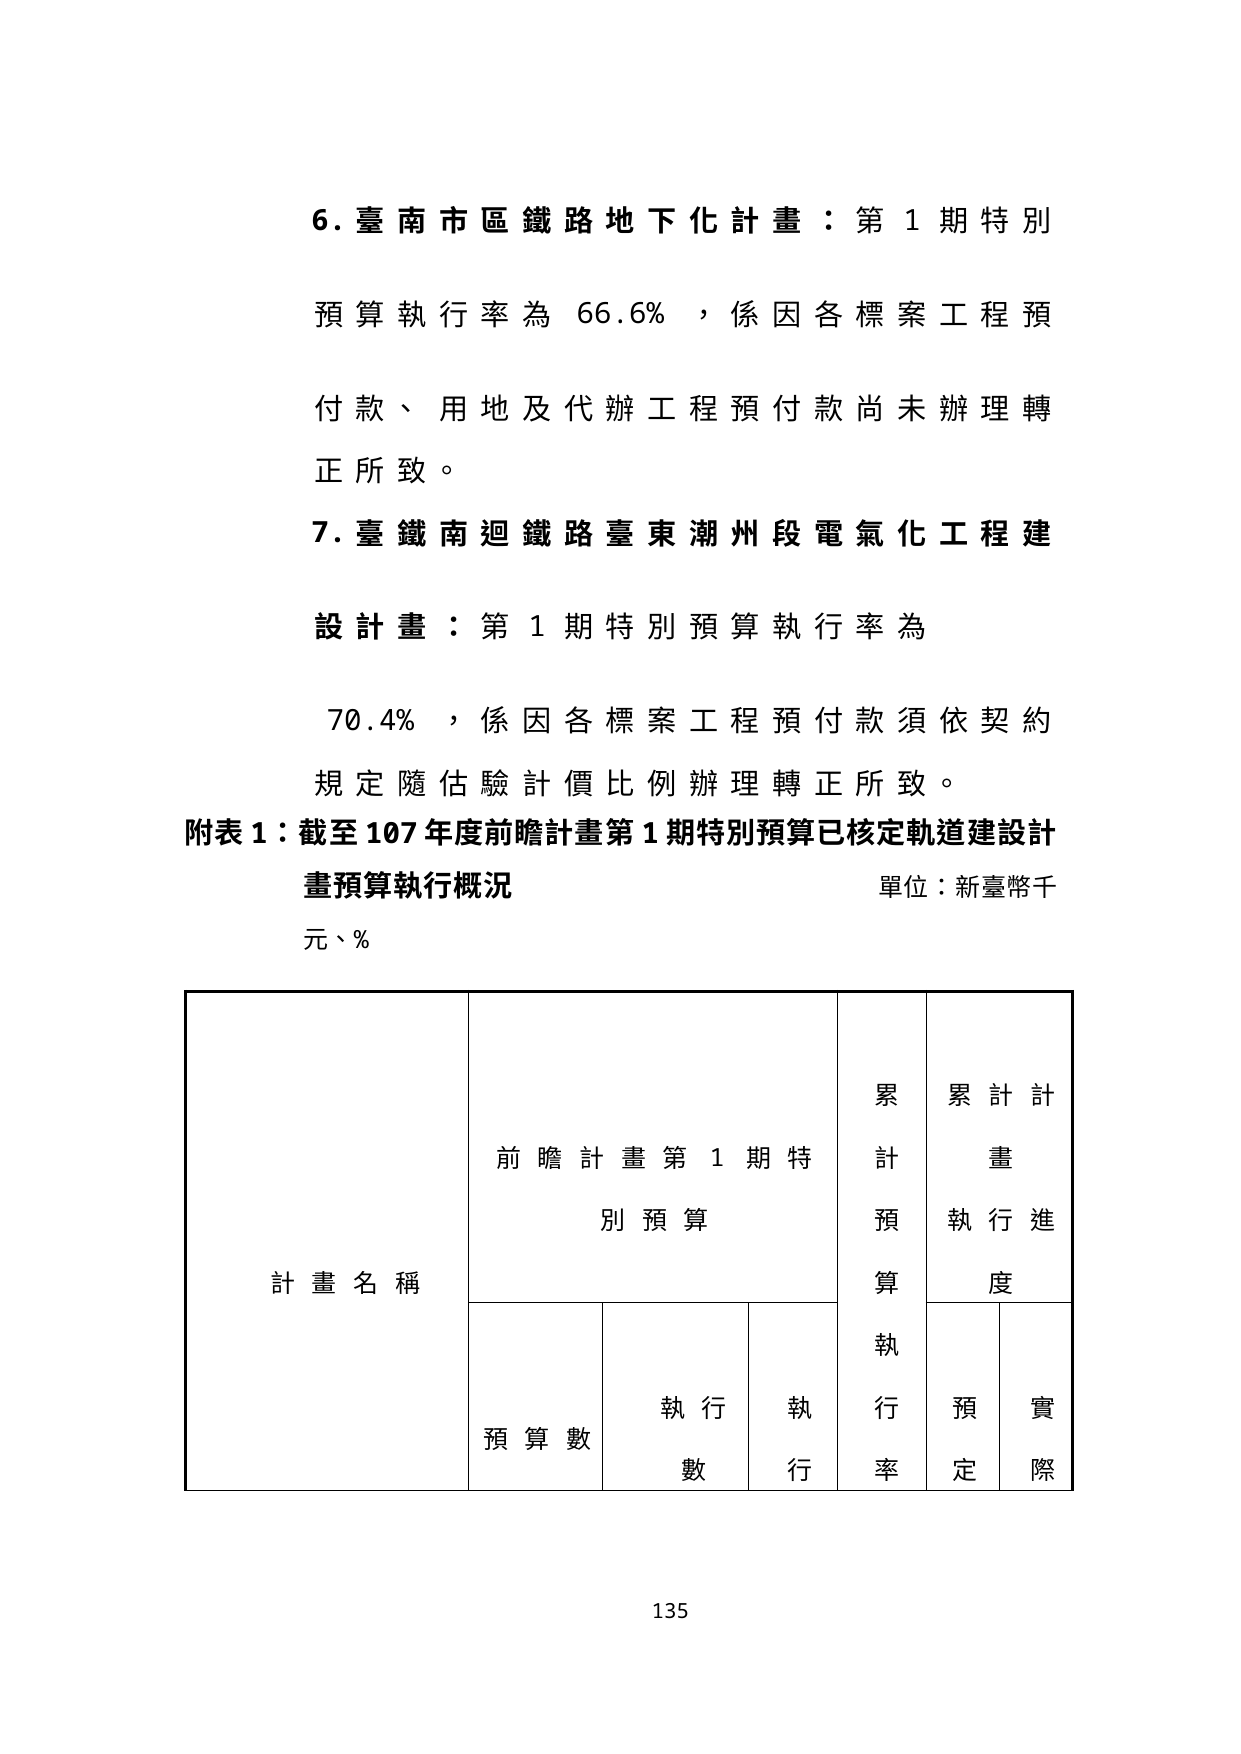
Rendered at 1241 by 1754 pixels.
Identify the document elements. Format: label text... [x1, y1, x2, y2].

table_header 計畫名稱 [187, 993, 468, 1490]
text 7.臺鐵南迴鐵路臺東潮州段電氣化工程建設計畫：第1期特別預算執行率為70.4%，係因各標案工程預付款須依契約規定隨估驗計價比例辦理轉正所致。 [271, 490, 1058, 802]
table_cell 執行 [749, 1303, 837, 1490]
table_cell 執行數 [603, 1303, 748, 1490]
table_cell 實際 [1000, 1303, 1071, 1490]
text 附表1：截至107年度前瞻計畫第1期特別預算已核定軌道建設計畫預算執行概況 單位：新臺幣千元、% [184, 802, 1058, 958]
table_header 累計 預算 執行率 [838, 993, 926, 1490]
text 6.臺南市區鐵路地下化計畫：第1期特別預算執行率為66.6%，係因各標案工程預付款、用地及代辦工程預付款尚未辦理轉正所致。 [271, 177, 1058, 490]
table_header 累計計畫 執行進度 [927, 993, 1071, 1302]
table_cell 預定 [927, 1303, 999, 1490]
table_cell 預算數 [469, 1303, 602, 1490]
table_header 前瞻計畫第1期特別預算 [469, 993, 837, 1302]
